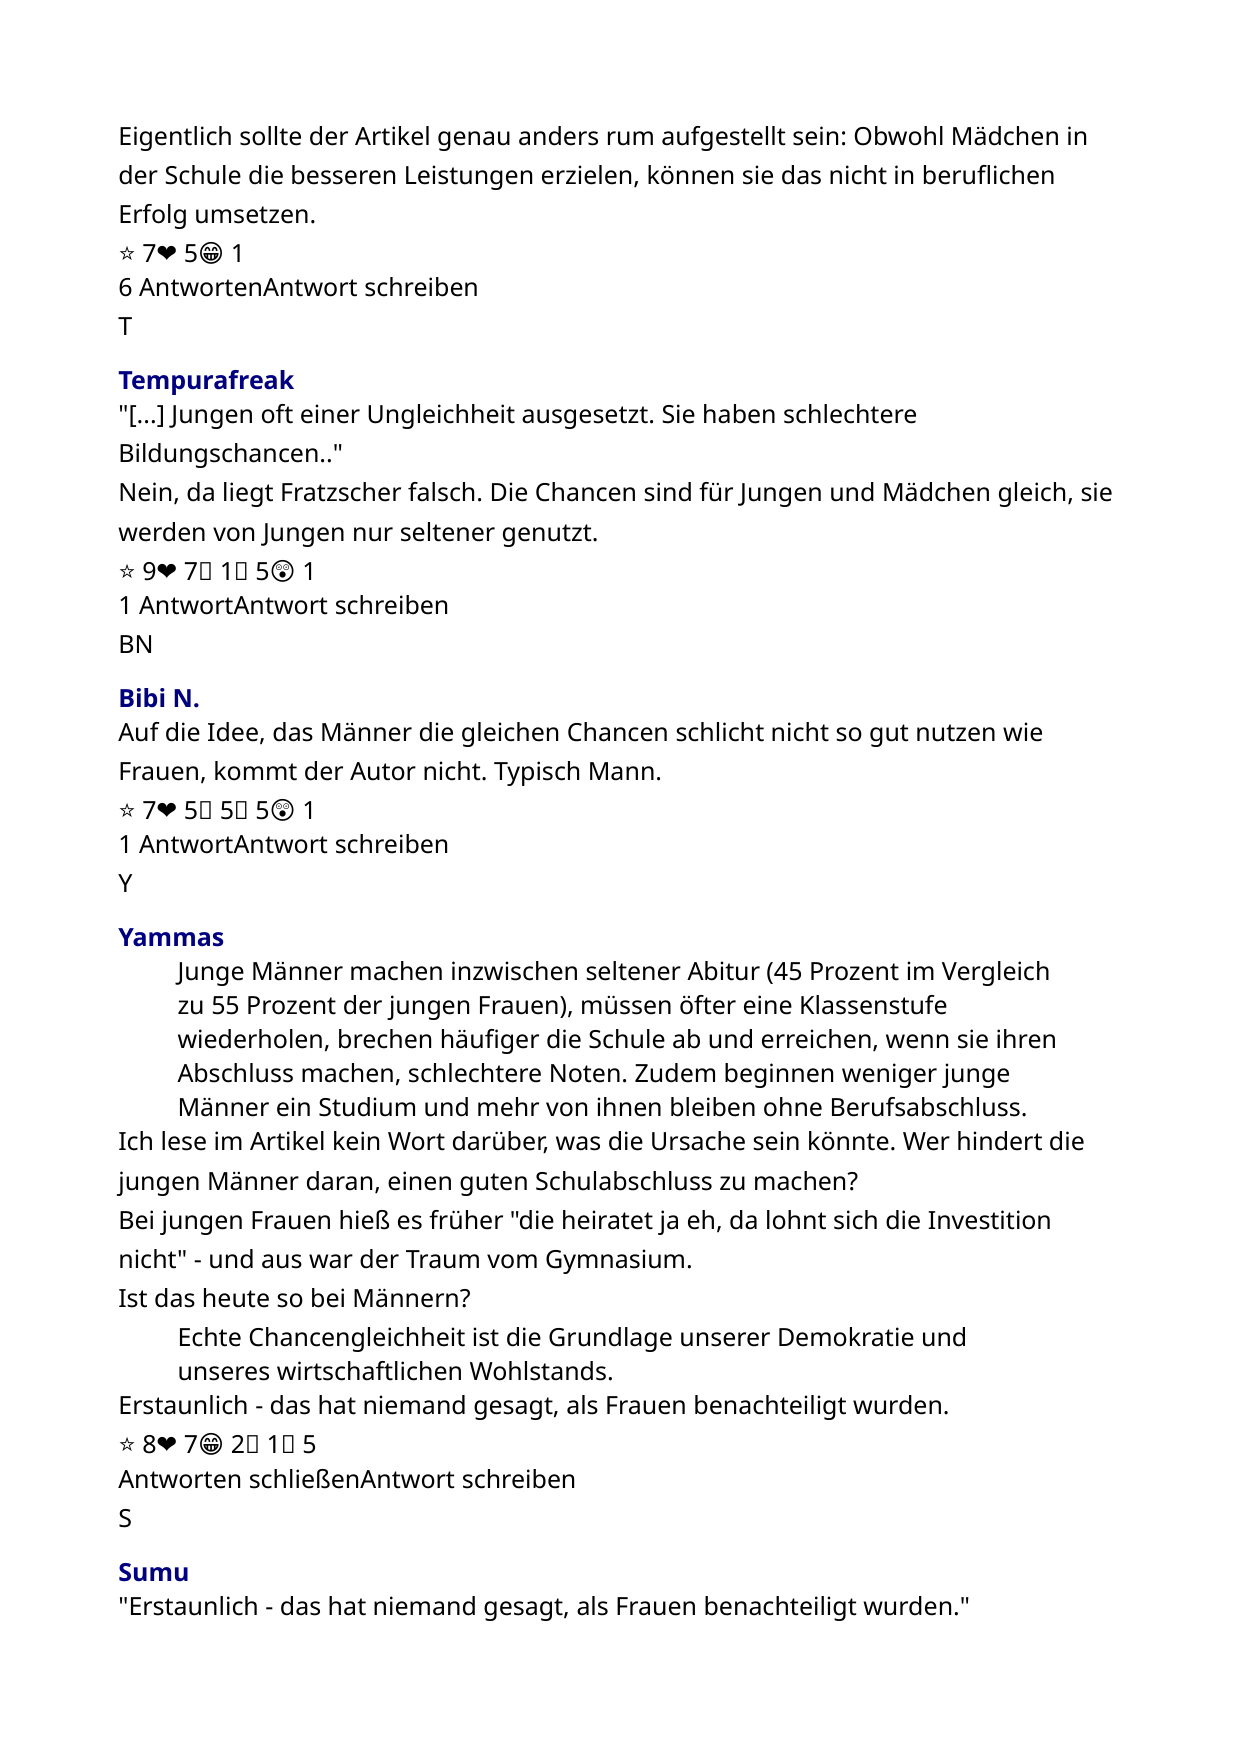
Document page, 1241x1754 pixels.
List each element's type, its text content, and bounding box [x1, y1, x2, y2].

text ⭐️ 7❤️ 5🙁 5🤨 5😲 1 [118, 793, 1122, 827]
text ⭐️ 7❤️ 5😁 1 [118, 236, 1122, 270]
text ⭐️ 9❤️ 7🙁 1🤨 5😲 1 [118, 553, 1122, 587]
text T [118, 309, 1122, 343]
text "[...] Jungen oft einer Ungleichheit ausgesetzt. Sie haben schlechtere Bildungschancen.." [118, 397, 1122, 470]
text Eigentlich sollte der Artikel genau anders rum aufgestellt sein: Obwohl Mädchen in der Schule die besseren Leistungen erzielen, können sie das nicht in beruflichen Erfolg umsetzen. [118, 118, 1122, 231]
text Y [118, 866, 1122, 900]
text Auf die Idee, das Männer die gleichen Chancen schlicht nicht so gut nutzen wie Frauen, kommt der Autor nicht. Typisch Mann. [118, 714, 1122, 788]
subtitle Sumu [118, 1554, 1122, 1588]
text 1 AntwortAntwort schreiben [118, 587, 1122, 621]
text S [118, 1500, 1122, 1534]
subtitle Bibi N. [118, 680, 1122, 714]
text 6 AntwortenAntwort schreiben [118, 270, 1122, 304]
text Ist das heute so bei Männern? [118, 1281, 1122, 1315]
text 1 AntwortAntwort schreiben [118, 827, 1122, 861]
subtitle Yammas [118, 920, 1122, 954]
text Nein, da liegt Fratzscher falsch. Die Chancen sind für Jungen und Mädchen gleich, sie werden von Jungen nur seltener genutzt. [118, 475, 1122, 548]
text "Erstaunlich - das hat niemand gesagt, als Frauen benachteiligt wurden." [118, 1588, 1122, 1622]
text Antworten schließenAntwort schreiben [118, 1461, 1122, 1495]
text ⭐️ 8❤️ 7😁 2🙁 1🤨 5 [118, 1427, 1122, 1461]
subtitle Tempurafreak [118, 363, 1122, 397]
text Bei jungen Frauen hieß es früher "die heiratet ja eh, da lohnt sich die Investition nicht" - und aus war der Traum vom Gymnasium. [118, 1202, 1122, 1276]
text Junge Männer machen inzwischen seltener Abitur (45 Prozent im Vergleich zu 55 Prozent der jungen Frauen), müssen öfter eine Klassenstufe wiederholen, brechen häufiger die Schule ab und erreichen, wenn sie ihren Abschluss machen, schlechtere Noten. Zudem beginnen weniger junge Männer ein Studium und mehr von ihnen bleiben ohne Berufsabschluss. [177, 954, 1063, 1124]
text Ich lese im Artikel kein Wort darüber, was die Ursache sein könnte. Wer hindert die jungen Männer daran, einen guten Schulabschluss zu machen? [118, 1124, 1122, 1197]
text Erstaunlich - das hat niemand gesagt, als Frauen benachteiligt wurden. [118, 1388, 1122, 1422]
text Echte Chancengleichheit ist die Grundlage unserer Demokratie und unseres wirtschaftlichen Wohlstands. [177, 1320, 1063, 1388]
text BN [118, 627, 1122, 661]
